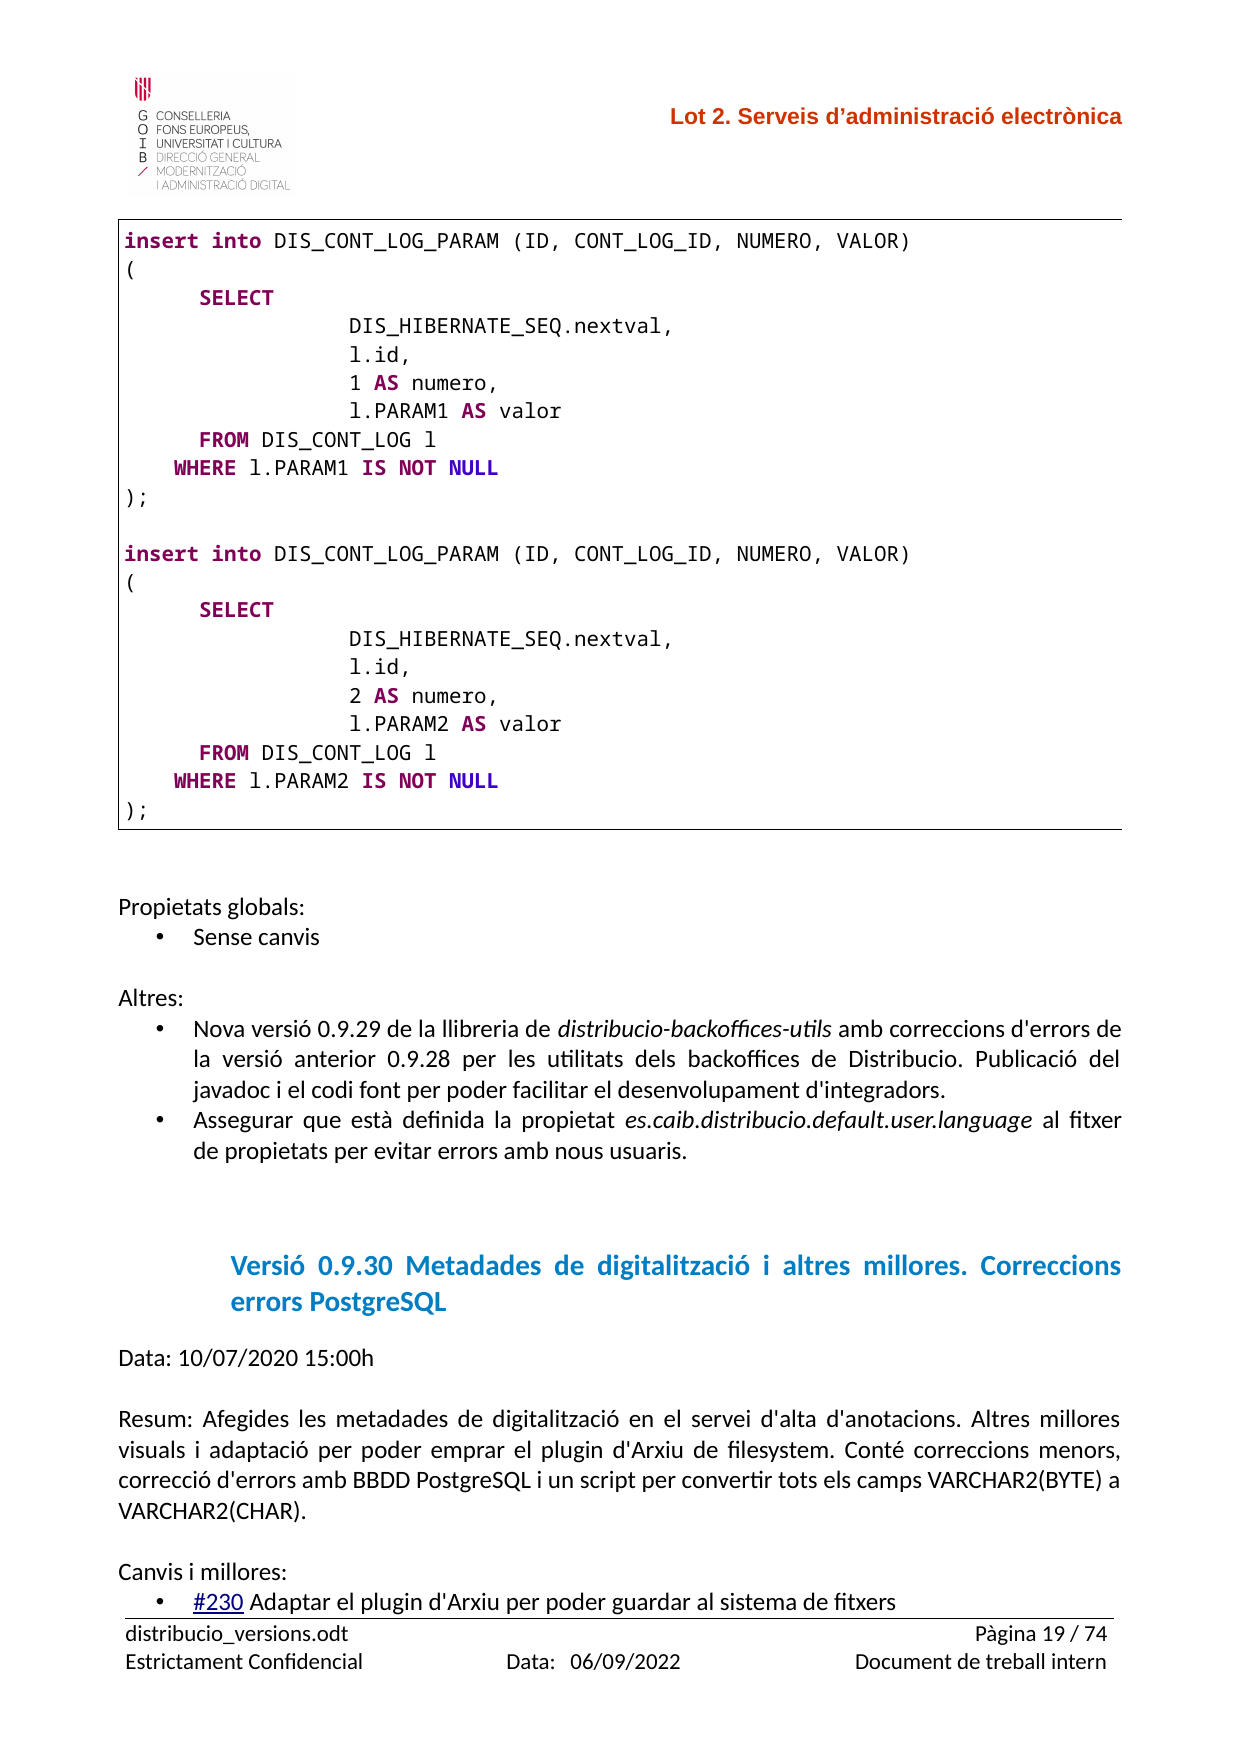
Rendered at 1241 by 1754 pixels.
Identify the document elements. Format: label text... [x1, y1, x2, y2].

text Data: 10/07/2020 15:00h [118, 1342, 1122, 1373]
text Canvis i millores: [118, 1556, 1122, 1586]
list Assegurar que està definida la propietat es.caib.distribucio.default.user.language al fitxer de propietats per evitar errors amb nous usuaris. [156, 1104, 1122, 1166]
text Propietats globals: [118, 891, 1122, 921]
subtitle Versió 0.9.30 Metadades de digitalització i altres millores. Correccions errors PostgreSQL [153, 1247, 1122, 1318]
list Nova versió 0.9.29 de la llibreria de distribucio-backoffices-utils amb correccions d'errors de la versió anterior 0.9.28 per les utilitats dels backoffices de Distribucio. Publicació del javadoc i el codi font per poder facilitar el desenvolupament d'integradors. [156, 1013, 1122, 1104]
list Sense canvis [156, 921, 1122, 952]
text Altres: [118, 982, 1122, 1013]
table_header insert into DIS_CONT_LOG_PARAM (ID, CONT_LOG_ID, NUMERO, VALOR) ( SELECT DIS_HIBERNATE_SEQ.nextval, l.id, 1 AS numero, l.PARAM1 AS valor FROM DIS_CONT_LOG l WHERE l.PARAM1 IS NOT NULL ); insert into DIS_CONT_LOG_PARAM (ID, CONT_LOG_ID, NUMERO, VALOR) ( SELECT DIS_HIBERNATE_SEQ.nextval, l.id, 2 AS numero, l.PARAM2 AS valor FROM DIS_CONT_LOG l WHERE l.PARAM2 IS NOT NULL ); [119, 220, 1122, 829]
picture [126, 70, 299, 197]
list #230 Adaptar el plugin d'Arxiu per poder guardar al sistema de fitxers [156, 1586, 1122, 1617]
text Resum: Afegides les metadades de digitalització en el servei d'alta d'anotacions. Altres millores visuals i adaptació per poder emprar el plugin d'Arxiu de filesystem. Conté correccions menors, correcció d'errors amb BBDD PostgreSQL i un script per convertir tots els camps VARCHAR2(BYTE) a VARCHAR2(CHAR). [118, 1403, 1122, 1525]
